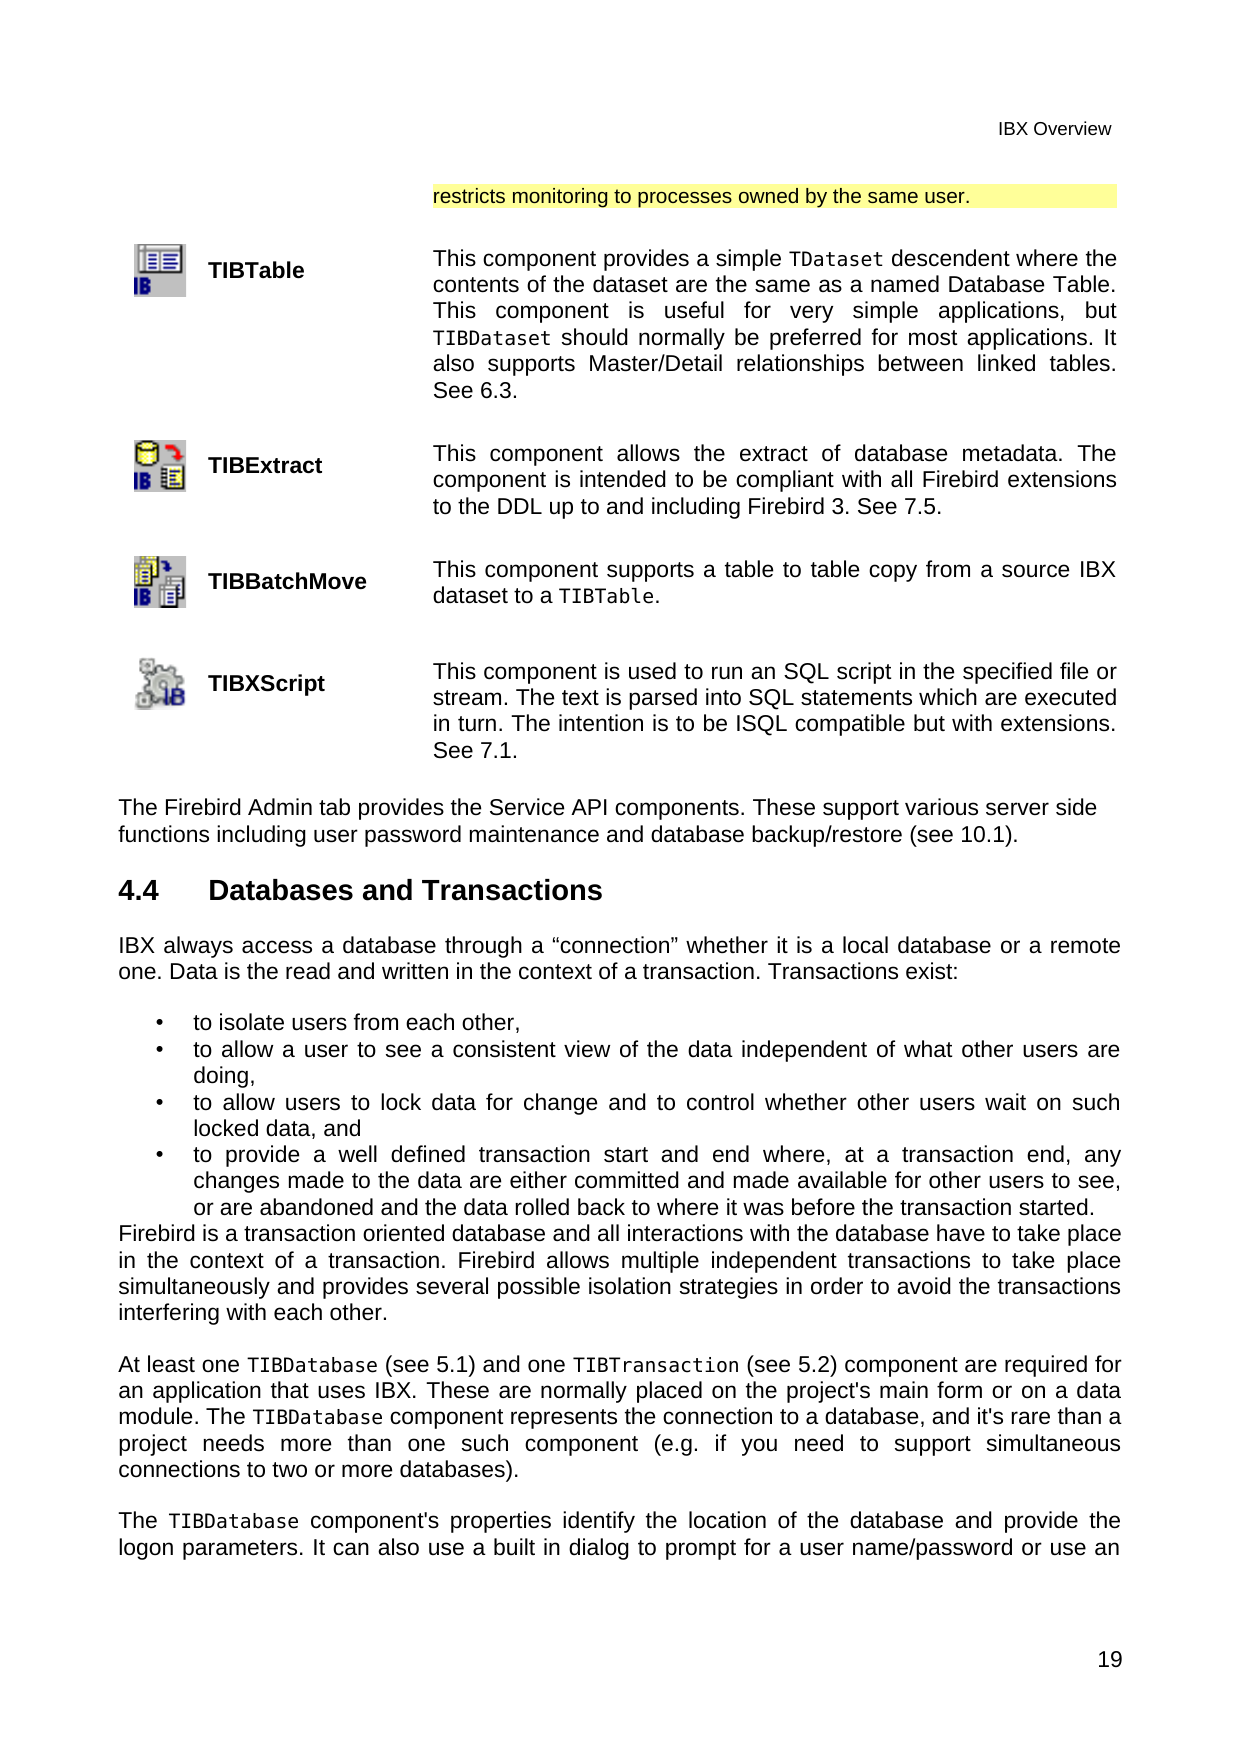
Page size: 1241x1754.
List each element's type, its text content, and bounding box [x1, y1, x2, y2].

list to allow a user to see a consistent view of the data independent of what other users are doing, [156, 1036, 1122, 1088]
table_cell TIBBatchMove [202, 550, 427, 652]
text IBX always access a database through a “connection” whether it is a local database or a remote one. Data is the read and written in the context of a transaction. Transactions exist: [118, 932, 1122, 984]
subtitle Databases and Transactions [118, 873, 1122, 906]
picture [134, 657, 187, 710]
list to provide a well defined transaction start and end where, at a transaction end, any changes made to the data are either committed and made available for other users to see, or are abandoned and the data rolled back to where it was before the transaction started. [156, 1141, 1122, 1220]
table_cell [118, 652, 202, 794]
table_cell TIBXScript [202, 652, 427, 794]
table_cell [202, 178, 427, 239]
table_cell [118, 239, 202, 434]
table_cell This component provides a simple TDataset descendent where the contents of the dataset are the same as a named Database Table. This component is useful for very simple applications, but TIBDataset should normally be preferred for most applications. It also supports Master/Detail relationships between linked tables. See 6.3. [427, 239, 1123, 434]
text At least one TIBDatabase (see 5.1) and one TIBTransaction (see 5.2) component are required for an application that uses IBX. These are normally placed on the project's main form or on a data module. The TIBDatabase component represents the connection to a database, and it's rare than a project needs more than one such component (e.g. if you need to support simultaneous connections to two or more databases). [118, 1351, 1122, 1482]
text Firebird is a transaction oriented database and all interactions with the database have to take place in the context of a transaction. Firebird allows multiple independent transactions to take place simultaneously and provides several possible isolation strategies in order to avoid the transactions interfering with each other. [118, 1220, 1122, 1326]
text The TIBDatabase component's properties identify the location of the database and provide the logon parameters. It can also use a built in dialog to prompt for a user name/password or use an [118, 1507, 1122, 1560]
table_cell [118, 178, 202, 239]
table_cell restricts monitoring to processes owned by the same user. [427, 178, 1123, 239]
list to allow users to lock data for change and to control whether other users wait on such locked data, and [156, 1088, 1122, 1141]
table_cell TIBTable [202, 239, 427, 434]
table_cell [118, 550, 202, 652]
table_cell This component is used to run an SQL script in the specified file or stream. The text is parsed into SQL statements which are executed in turn. The intention is to be ISQL compatible but with extensions. See 7.1. [427, 652, 1123, 794]
table_cell TIBExtract [202, 434, 427, 550]
text The Firebird Admin tab provides the Service API components. These support various server side functions including user password maintenance and database backup/restore (see 10.1). [118, 794, 1122, 847]
picture [134, 556, 187, 608]
picture [134, 244, 187, 297]
picture [134, 440, 187, 492]
table_cell This component allows the extract of database metadata. The component is intended to be compliant with all Firebird extensions to the DDL up to and including Firebird 3. See 7.5. [427, 434, 1123, 550]
table_cell [118, 434, 202, 550]
table_cell This component supports a table to table copy from a source IBX dataset to a TIBTable. [427, 550, 1123, 652]
list to isolate users from each other, [156, 1009, 1122, 1036]
